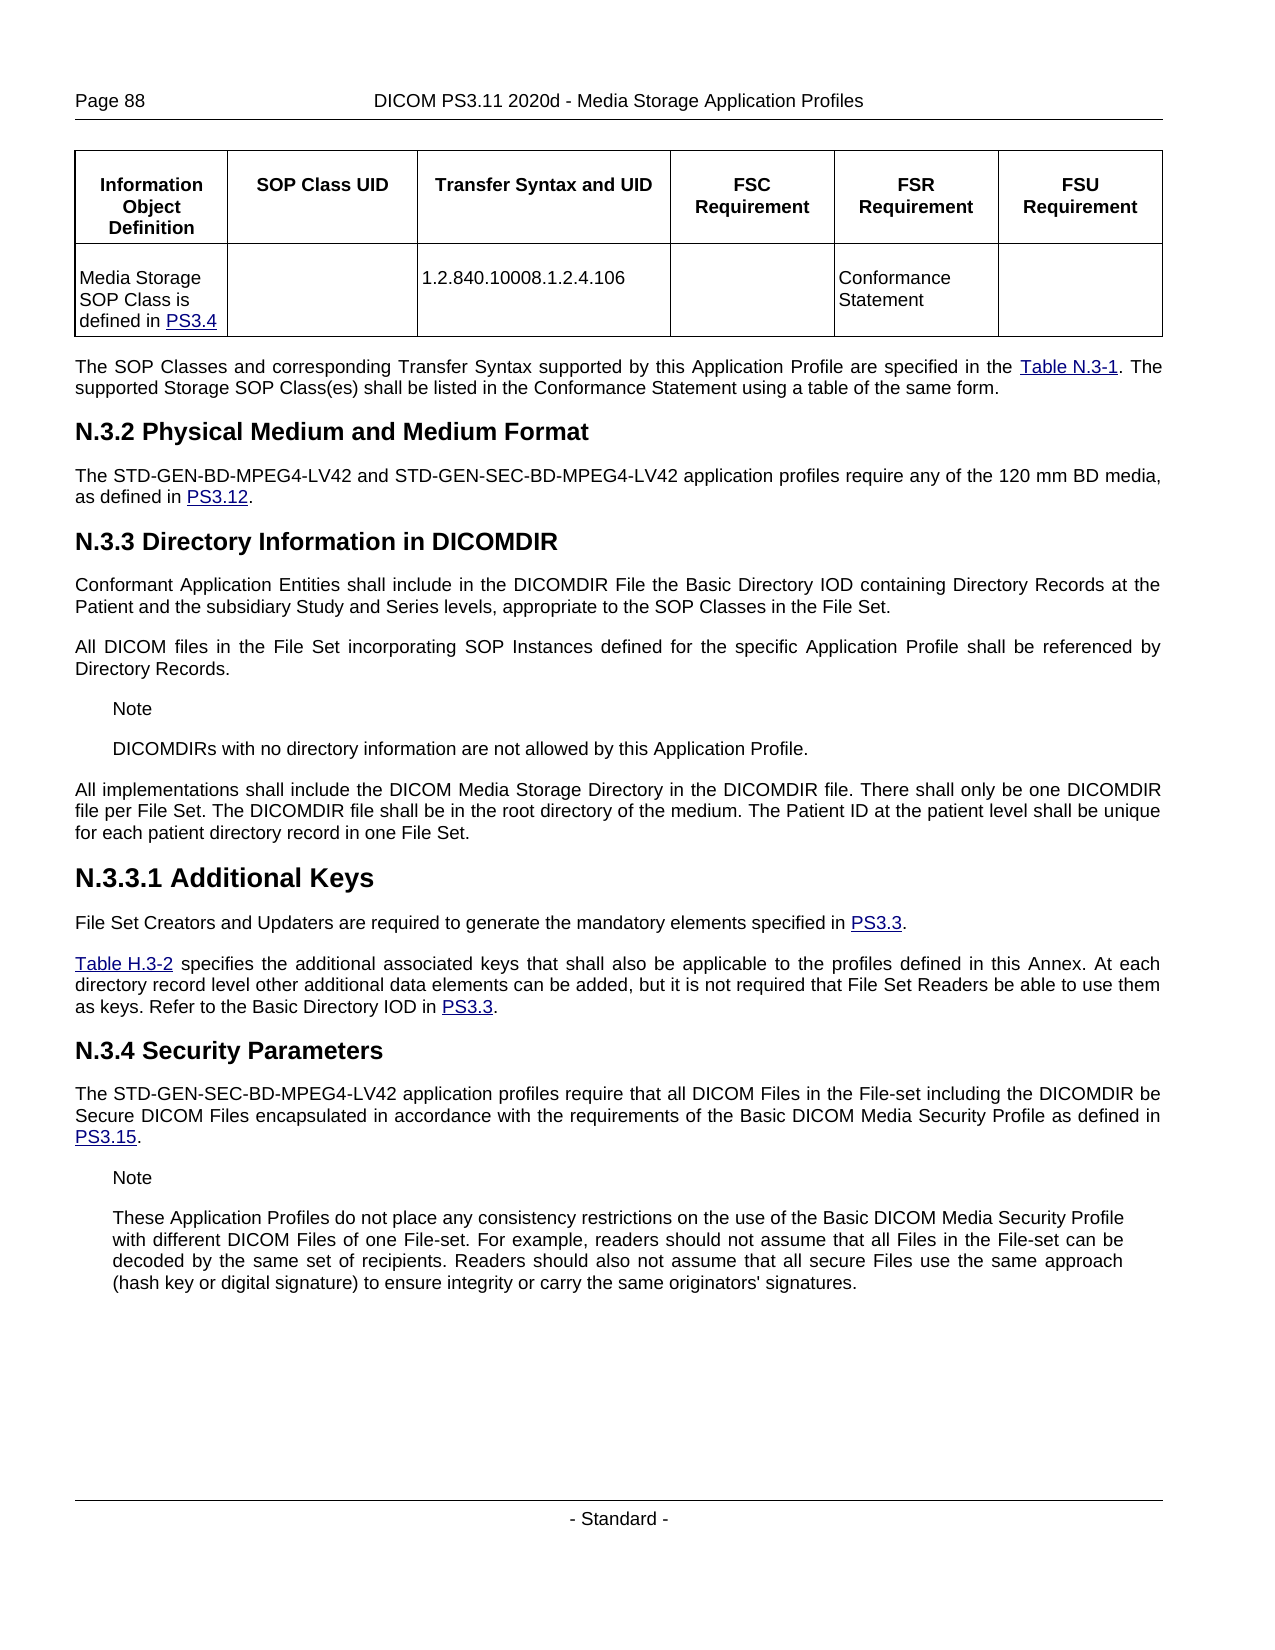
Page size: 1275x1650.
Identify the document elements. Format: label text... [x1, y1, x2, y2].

table_cell Conformance Statement [835, 244, 998, 336]
table_header Transfer Syntax and UID [418, 151, 670, 243]
table_cell Media Storage SOP Class is defined in PS3.4 [76, 244, 227, 336]
text All implementations shall include the DICOM Media Storage Directory in the DICOMDIR file. There shall only be one DICOMDIR file per File Set. The DICOMDIR file shall be in the root directory of the medium. The Patient ID at the patient level shall be unique for each patient directory record in one File Set. [75, 778, 1162, 843]
text The STD-GEN-BD-MPEG4-LV42 and STD-GEN-SEC-BD-MPEG4-LV42 application profiles require any of the 120 mm BD media, as defined in PS3.12. [75, 465, 1162, 508]
text These Application Profiles do not place any consistency restrictions on the use of the Basic DICOM Media Security Profile with different DICOM Files of one File-set. For example, readers should not assume that all Files in the File-set can be decoded by the same set of recipients. Readers should also not assume that all secure Files use the same approach (hash key or digital signature) to ensure integrity or carry the same originators' signatures. [112, 1207, 1125, 1293]
table_header SOP Class UID [228, 151, 417, 243]
text Note [112, 698, 1125, 719]
table_cell 1.2.840.10008.1.2.4.106 [418, 244, 670, 336]
text N.3.3 Directory Information in DICOMDIR [75, 527, 1162, 555]
text File Set Creators and Updaters are required to generate the mandatory elements specified in PS3.3. [75, 912, 1162, 933]
text The SOP Classes and corresponding Transfer Syntax supported by this Application Profile are specified in the Table N.3-1. The supported Storage SOP Class(es) shall be listed in the Conformance Statement using a table of the same form. [75, 355, 1162, 398]
text The STD-GEN-SEC-BD-MPEG4-LV42 application profiles require that all DICOM Files in the File-set including the DICOMDIR be Secure DICOM Files encapsulated in accordance with the requirements of the Basic DICOM Media Security Profile as defined in PS3.15. [75, 1083, 1162, 1148]
text All DICOM files in the File Set incorporating SOP Instances defined for the specific Application Profile shall be referenced by Directory Records. [75, 636, 1162, 679]
table_header Information Object Definition [76, 151, 227, 243]
table_cell [228, 244, 417, 336]
text N.3.4 Security Parameters [75, 1036, 1162, 1064]
table_cell [999, 244, 1162, 336]
table_header FSU Requirement [999, 151, 1162, 243]
table_header FSC Requirement [671, 151, 834, 243]
text N.3.2 Physical Medium and Medium Format [75, 417, 1162, 446]
text Table H.3-2 specifies the additional associated keys that shall also be applicable to the profiles defined in this Annex. At each directory record level other additional data elements can be added, but it is not required that File Set Readers be able to use them as keys. Refer to the Basic Directory IOD in PS3.3. [75, 952, 1162, 1017]
text N.3.3.1 Additional Keys [75, 862, 1162, 893]
text DICOMDIRs with no directory information are not allowed by this Application Profile. [112, 738, 1125, 760]
text Note [112, 1167, 1125, 1188]
table_header FSR Requirement [835, 151, 998, 243]
text Conformant Application Entities shall include in the DICOMDIR File the Basic Directory IOD containing Directory Records at the Patient and the subsidiary Study and Series levels, appropriate to the SOP Classes in the File Set. [75, 574, 1162, 617]
table_cell [671, 244, 834, 336]
